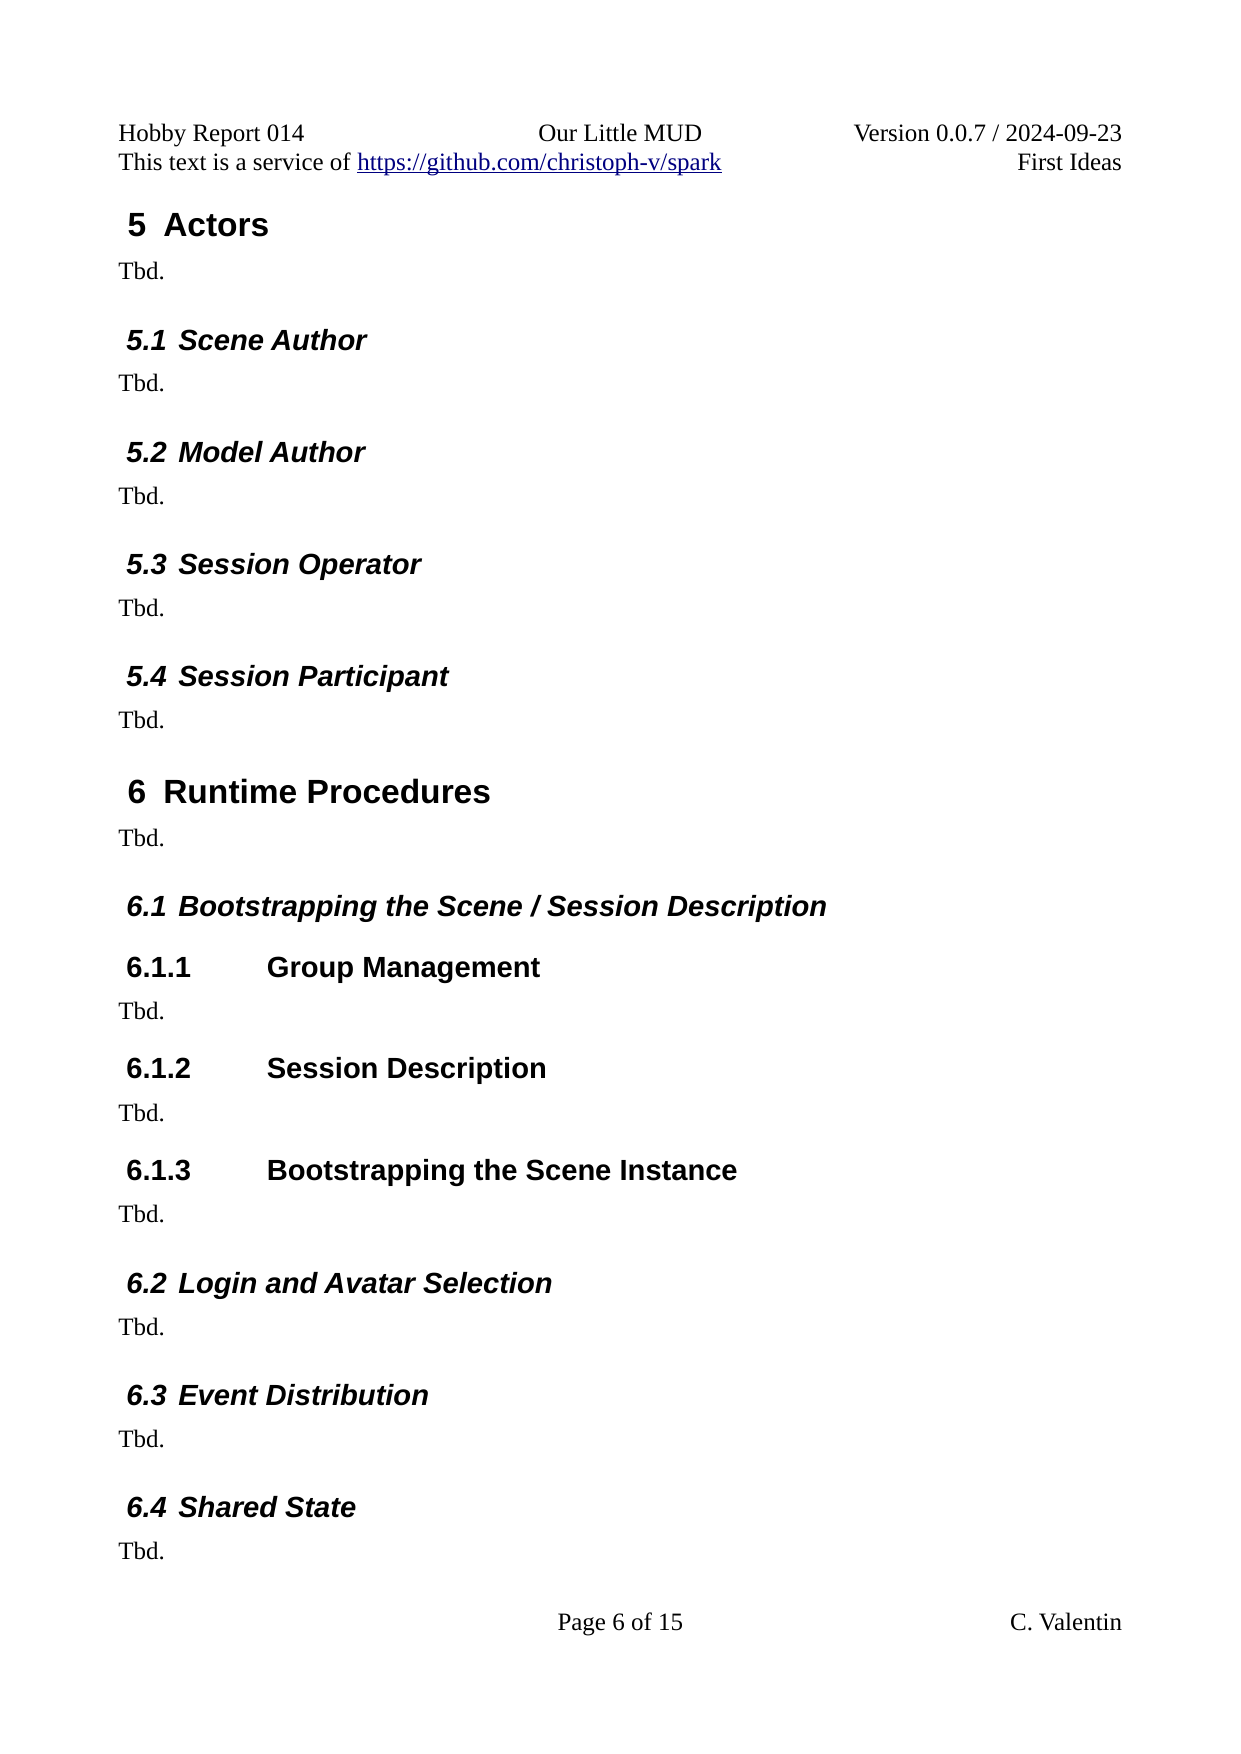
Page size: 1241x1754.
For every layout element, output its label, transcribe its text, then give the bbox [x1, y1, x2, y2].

subtitle Shared State [118, 1490, 1122, 1524]
subtitle Actors [118, 205, 1122, 244]
text Tbd. [118, 593, 1122, 622]
text Tbd. [118, 1199, 1122, 1228]
text Tbd. [118, 481, 1122, 509]
subtitle Event Distribution [118, 1378, 1122, 1412]
text Tbd. [118, 1098, 1122, 1126]
subtitle Session Participant [118, 659, 1122, 693]
text Tbd. [118, 256, 1122, 285]
text Tbd. [118, 823, 1122, 852]
subtitle Login and Avatar Selection [118, 1266, 1122, 1299]
text Tbd. [118, 1312, 1122, 1341]
text Tbd. [118, 368, 1122, 397]
subtitle Model Author [118, 435, 1122, 468]
text Tbd. [118, 996, 1122, 1024]
subtitle Group Management [118, 950, 1122, 983]
text Tbd. [118, 705, 1122, 734]
subtitle Scene Author [118, 322, 1122, 356]
text Tbd. [118, 1536, 1122, 1565]
subtitle Bootstrapping the Scene Instance [118, 1153, 1122, 1187]
subtitle Session Operator [118, 547, 1122, 581]
text Tbd. [118, 1424, 1122, 1453]
subtitle Bootstrapping the Scene / Session Description [118, 889, 1122, 923]
subtitle Runtime Procedures [118, 772, 1122, 810]
subtitle Session Description [118, 1052, 1122, 1085]
